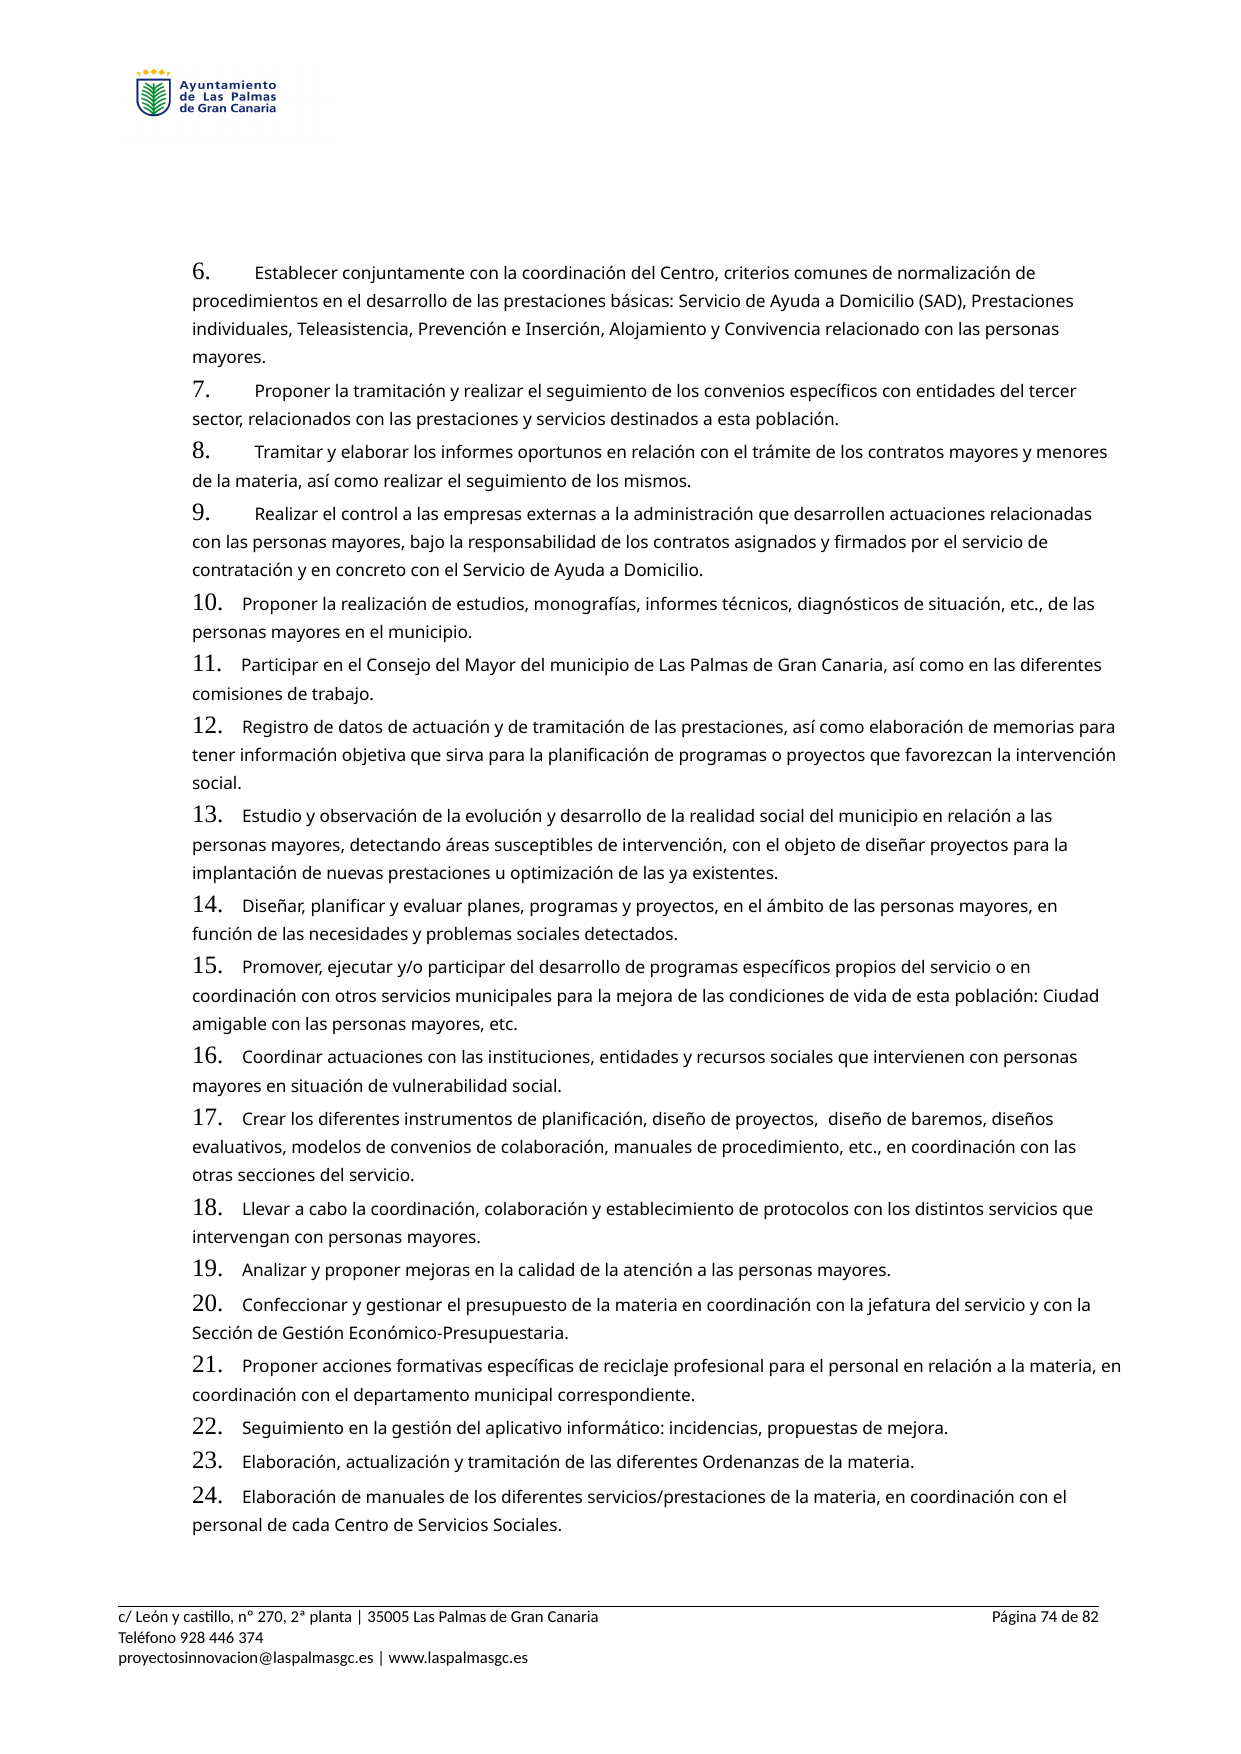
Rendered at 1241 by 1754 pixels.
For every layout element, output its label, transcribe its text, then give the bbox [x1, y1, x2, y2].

list Diseñar, planificar y evaluar planes, programas y proyectos, en el ámbito de las personas mayores, en función de las necesidades y problemas sociales detectados. [118, 889, 1122, 946]
list Establecer conjuntamente con la coordinación del Centro, criterios comunes de normalización de procedimientos en el desarrollo de las prestaciones básicas: Servicio de Ayuda a Domicilio (SAD), Prestaciones individuales, Teleasistencia, Prevención e Inserción, Alojamiento y Convivencia relacionado con las personas mayores. [118, 256, 1122, 369]
list Tramitar y elaborar los informes oportunos en relación con el trámite de los contratos mayores y menores de la materia, así como realizar el seguimiento de los mismos. [118, 435, 1122, 492]
list Proponer la tramitación y realizar el seguimiento de los convenios específicos con entidades del tercer sector, relacionados con las prestaciones y servicios destinados a esta población. [118, 374, 1122, 431]
list Proponer la realización de estudios, monografías, informes técnicos, diagnósticos de situación, etc., de las personas mayores en el municipio. [118, 587, 1122, 643]
list Registro de datos de actuación y de tramitación de las prestaciones, así como elaboración de memorias para tener información objetiva que sirva para la planificación de programas o proyectos que favorezcan la intervención social. [118, 710, 1122, 795]
list Analizar y proponer mejoras en la calidad de la atención a las personas mayores. [118, 1253, 1122, 1282]
list Elaboración, actualización y tramitación de las diferentes Ordenanzas de la materia. [118, 1445, 1122, 1474]
list Llevar a cabo la coordinación, colaboración y establecimiento de protocolos con los distintos servicios que intervengan con personas mayores. [118, 1192, 1122, 1248]
list Proponer acciones formativas específicas de reciclaje profesional para el personal en relación a la materia, en coordinación con el departamento municipal correspondiente. [118, 1349, 1122, 1406]
list Confeccionar y gestionar el presupuesto de la materia en coordinación con la jefatura del servicio y con la Sección de Gestión Económico-Presupuestaria. [118, 1288, 1122, 1344]
picture [118, 65, 336, 144]
list Elaboración de manuales de los diferentes servicios/prestaciones de la materia, en coordinación con el personal de cada Centro de Servicios Sociales. [118, 1480, 1122, 1537]
list Estudio y observación de la evolución y desarrollo de la realidad social del municipio en relación a las personas mayores, detectando áreas susceptibles de intervención, con el objeto de diseñar proyectos para la implantación de nuevas prestaciones u optimización de las ya existentes. [118, 799, 1122, 884]
list Promover, ejecutar y/o participar del desarrollo de programas específicos propios del servicio o en coordinación con otros servicios municipales para la mejora de las condiciones de vida de esta población: Ciudad amigable con las personas mayores, etc. [118, 951, 1122, 1036]
list Participar en el Consejo del Mayor del municipio de Las Palmas de Gran Canaria, así como en las diferentes comisiones de trabajo. [118, 648, 1122, 705]
list Realizar el control a las empresas externas a la administración que desarrollen actuaciones relacionadas con las personas mayores, bajo la responsabilidad de los contratos asignados y firmados por el servicio de contratación y en concreto con el Servicio de Ayuda a Domicilio. [118, 497, 1122, 582]
list Coordinar actuaciones con las instituciones, entidades y recursos sociales que intervienen con personas mayores en situación de vulnerabilidad social. [118, 1040, 1122, 1097]
list Crear los diferentes instrumentos de planificación, diseño de proyectos, diseño de baremos, diseños evaluativos, modelos de convenios de colaboración, manuales de procedimiento, etc., en coordinación con las otras secciones del servicio. [118, 1102, 1122, 1187]
list Seguimiento en la gestión del aplicativo informático: incidencias, propuestas de mejora. [118, 1411, 1122, 1439]
